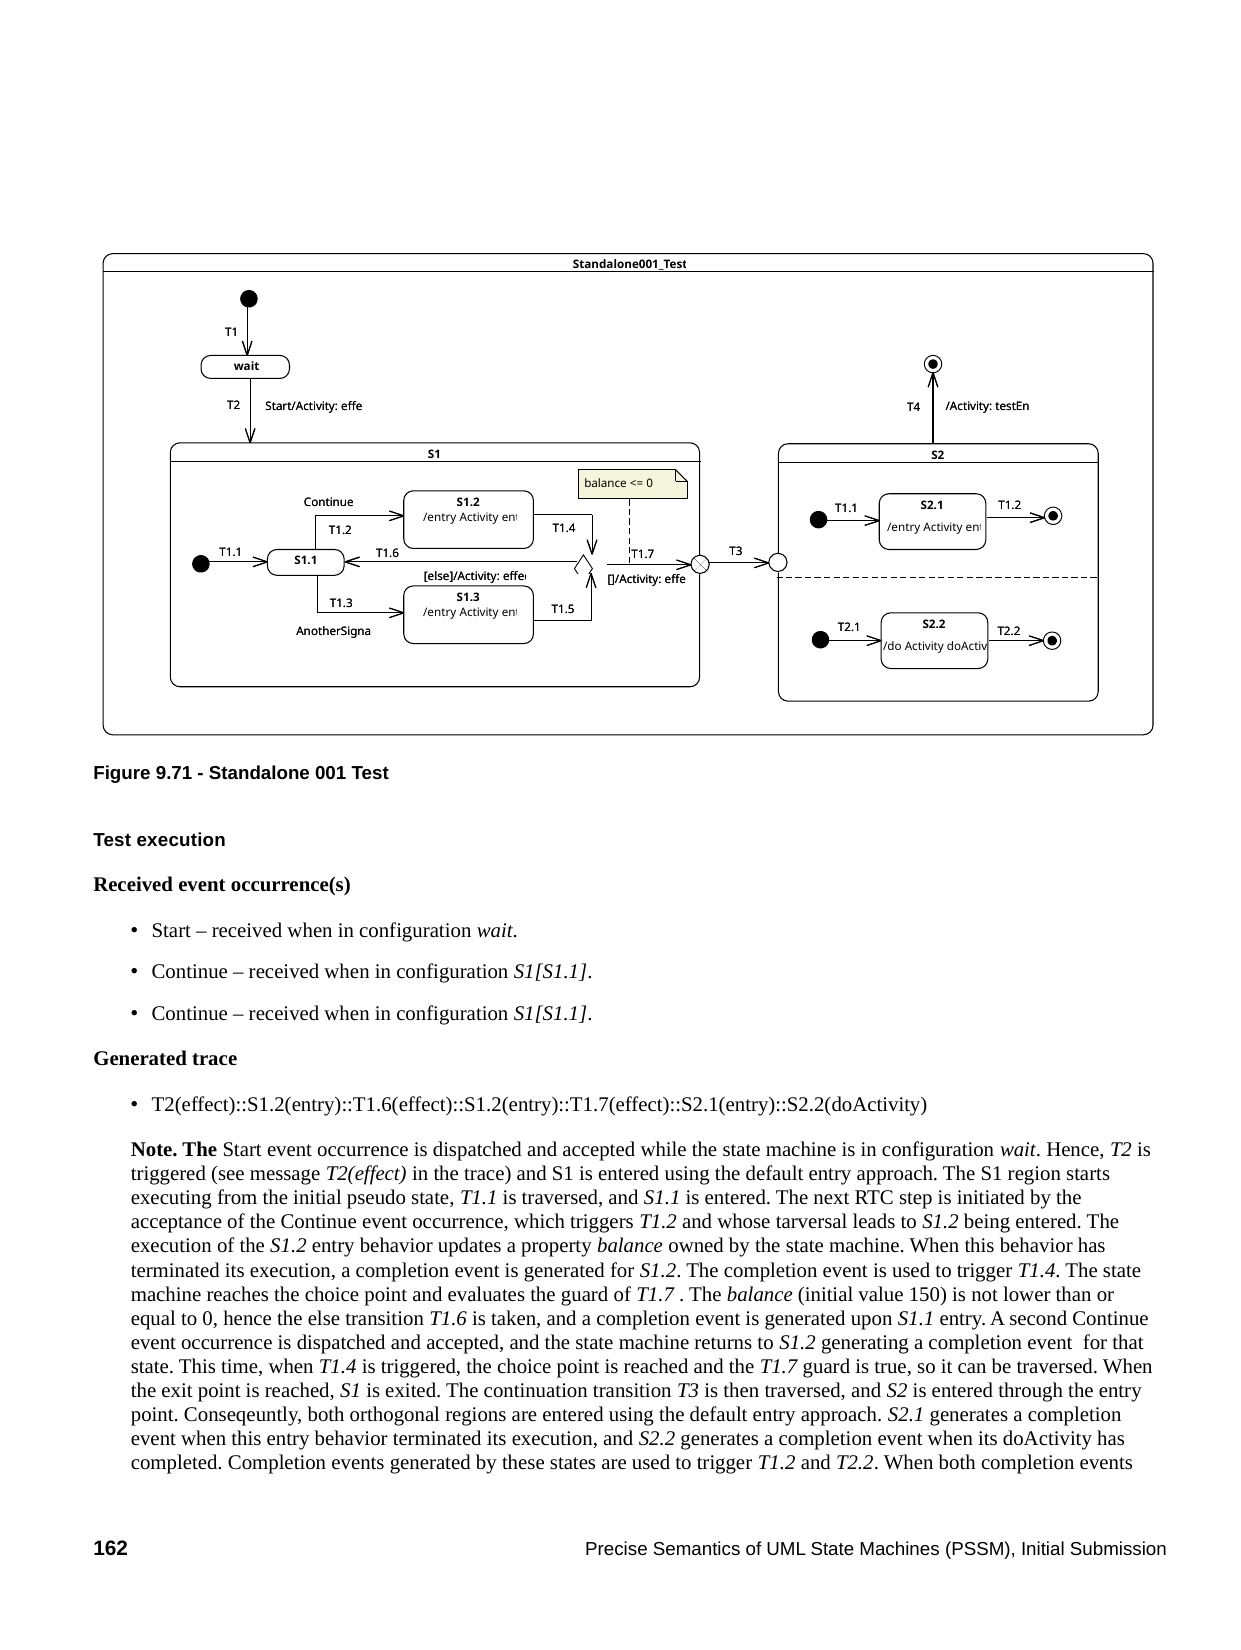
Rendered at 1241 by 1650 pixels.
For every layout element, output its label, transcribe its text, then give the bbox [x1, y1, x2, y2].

text Figure 9.71 - Standalone 001 Test [93, 762, 1164, 783]
list T2(effect)::S1.2(entry)::T1.6(effect)::S1.2(entry)::T1.7(effect)::S2.1(entry)::S2.2(doActivity) [131, 1091, 1164, 1116]
list Start – received when in configuration wait. [131, 917, 1164, 942]
text Note. The Start event occurrence is dispatched and accepted while the state machine is in configuration wait. Hence, T2 is triggered (see message T2(effect) in the trace) and S1 is entered using the default entry approach. The S1 region starts executing from the initial pseudo state, T1.1 is traversed, and S1.1 is entered. The next RTC step is initiated by the acceptance of the Continue event occurrence, which triggers T1.2 and whose tarversal leads to S1.2 being entered. The execution of the S1.2 entry behavior updates a property balance owned by the state machine. When this behavior has terminated its execution, a completion event is generated for S1.2. The completion event is used to trigger T1.4. The state machine reaches the choice point and evaluates the guard of T1.7 . The balance (initial value 150) is not lower than or equal to 0, hence the else transition T1.6 is taken, and a completion event is generated upon S1.1 entry. A second Continue event occurrence is dispatched and accepted, and the state machine returns to S1.2 generating a completion event for that state. This time, when T1.4 is triggered, the choice point is reached and the T1.7 guard is true, so it can be traversed. When the exit point is reached, S1 is exited. The continuation transition T3 is then traversed, and S2 is entered through the entry point. Conseqeuntly, both orthogonal regions are entered using the default entry approach. S2.1 generates a completion event when this entry behavior terminated its execution, and S2.2 generates a completion event when its doActivity has completed. Completion events generated by these states are used to trigger T1.2 and T2.2. When both completion events [131, 1137, 1164, 1474]
text Generated trace [93, 1046, 1164, 1070]
text Received event occurrence(s) [93, 872, 1164, 896]
list Continue – received when in configuration S1[S1.1]. [131, 958, 1164, 983]
subtitle Test execution [93, 829, 1164, 851]
list Continue – received when in configuration S1[S1.1]. [131, 1000, 1164, 1025]
